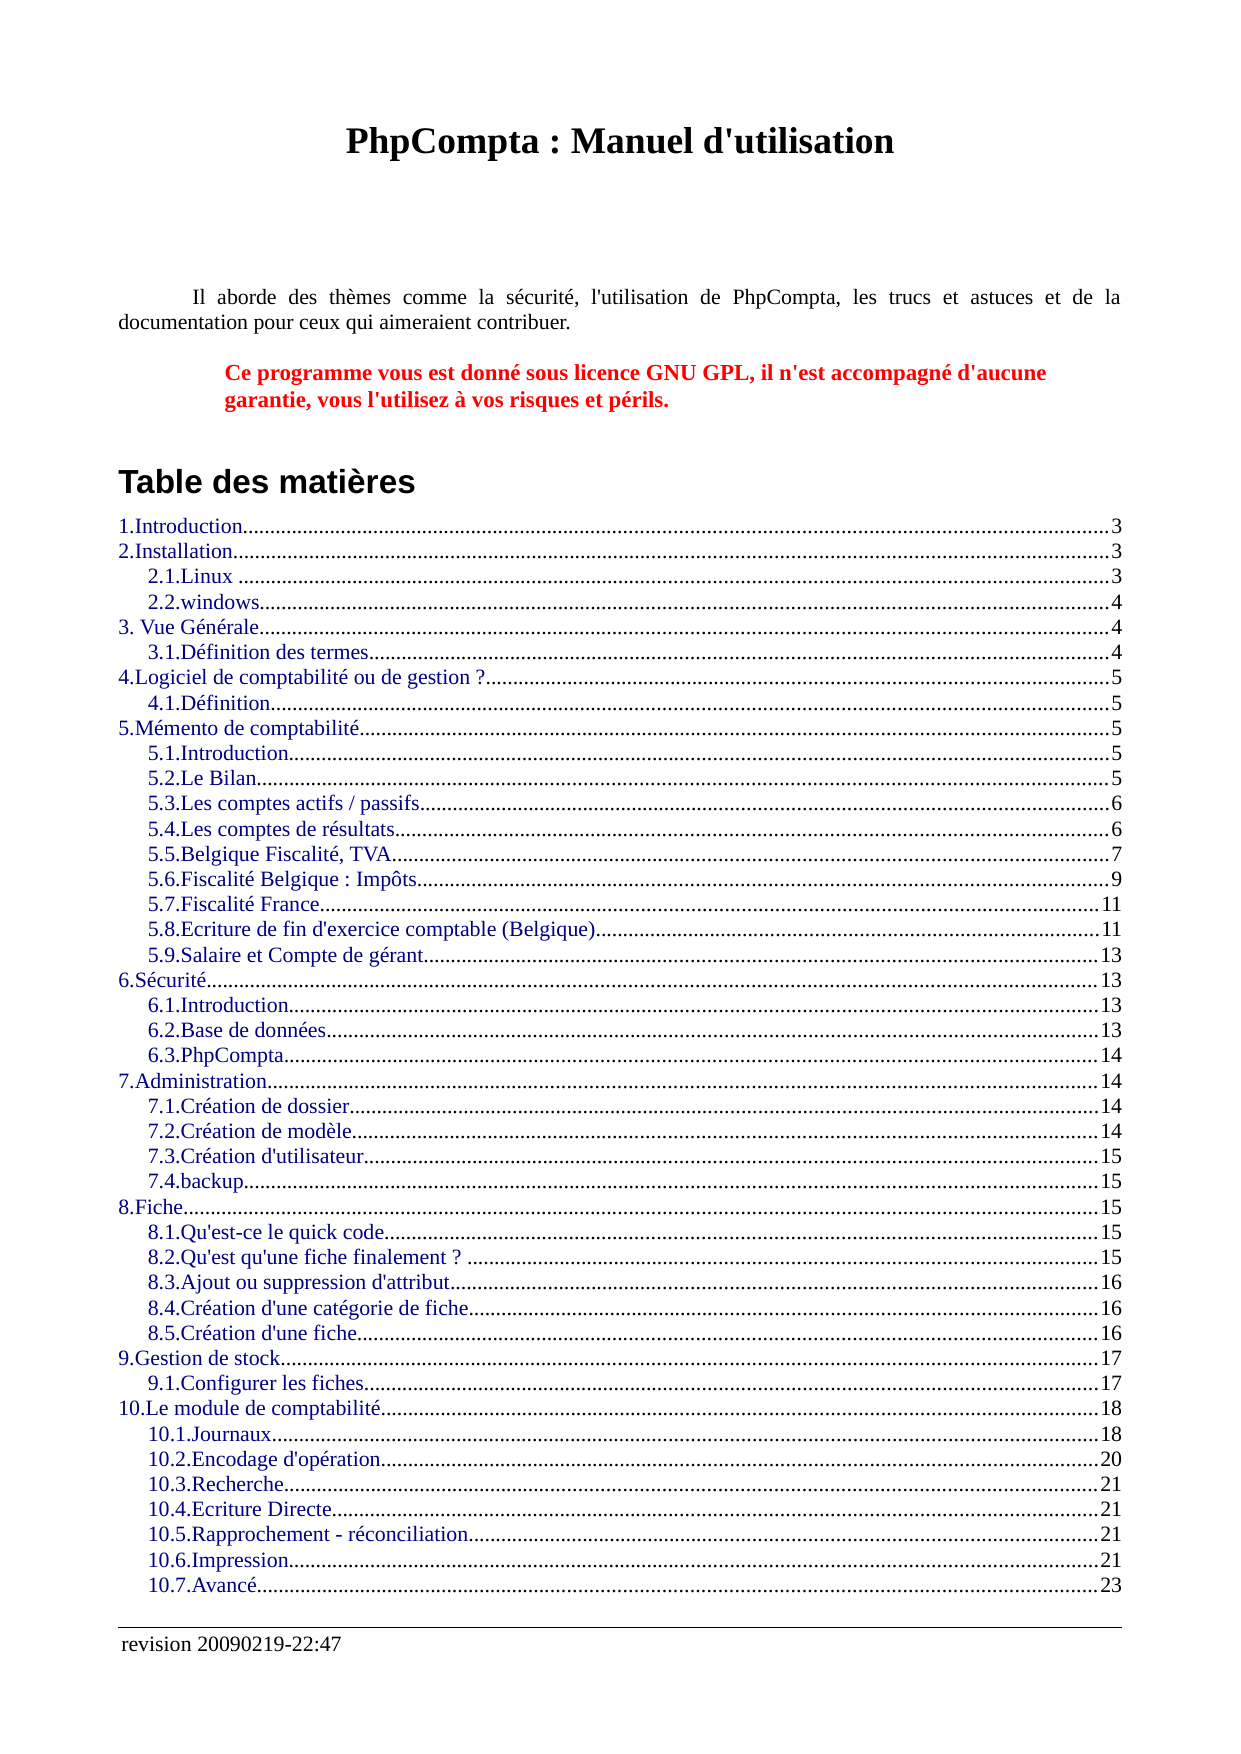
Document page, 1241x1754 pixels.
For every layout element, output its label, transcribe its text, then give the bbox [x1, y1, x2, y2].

text 8.1.Qu'est-ce le quick code 15 [148, 1219, 1122, 1244]
text 10.Le module de comptabilité 18 [118, 1395, 1122, 1421]
text 5.6.Fiscalité Belgique : Impôts 9 [148, 866, 1122, 891]
text 2.2.windows 4 [148, 589, 1122, 614]
text 8.3.Ajout ou suppression d'attribut 16 [148, 1269, 1122, 1294]
text 2.Installation 3 [118, 538, 1122, 563]
text 10.7.Avancé 23 [148, 1572, 1122, 1597]
text 5.3.Les comptes actifs / passifs 6 [148, 790, 1122, 816]
text 5.8.Ecriture de fin d'exercice comptable (Belgique) 11 [148, 916, 1122, 942]
text 3.1.Définition des termes 4 [148, 639, 1122, 664]
text 10.6.Impression 21 [148, 1547, 1122, 1572]
text 10.1.Journaux 18 [148, 1421, 1122, 1446]
text 1.Introduction 3 [118, 513, 1122, 538]
text 9.Gestion de stock 17 [118, 1345, 1122, 1370]
text 8.2.Qu'est qu'une fiche finalement ? 15 [148, 1244, 1122, 1269]
text 6.Sécurité 13 [118, 967, 1122, 992]
subtitle Table des matières [118, 462, 1122, 501]
text 9.1.Configurer les fiches 17 [148, 1370, 1122, 1395]
text 5.5.Belgique Fiscalité, TVA 7 [148, 841, 1122, 866]
text 8.Fiche 15 [118, 1194, 1122, 1219]
text 10.4.Ecriture Directe 21 [148, 1496, 1122, 1521]
text 5.4.Les comptes de résultats 6 [148, 816, 1122, 841]
text 4.1.Définition 5 [148, 689, 1122, 715]
title PhpCompta : Manuel d'utilisation [118, 118, 1122, 161]
text 7.3.Création d'utilisateur 15 [148, 1143, 1122, 1168]
text 5.7.Fiscalité France 11 [148, 891, 1122, 916]
text 3. Vue Générale 4 [118, 614, 1122, 639]
text 7.1.Création de dossier 14 [148, 1093, 1122, 1118]
text 6.3.PhpCompta 14 [148, 1042, 1122, 1068]
text 10.5.Rapprochement - réconciliation 21 [148, 1521, 1122, 1547]
text 2.1.Linux 3 [148, 563, 1122, 589]
text 5.9.Salaire et Compte de gérant 13 [148, 942, 1122, 967]
text Ce programme vous est donné sous licence GNU GPL, il n'est accompagné d'aucune garantie, vous l'utilisez à vos risques et périls. [224, 359, 1122, 412]
text 6.2.Base de données 13 [148, 1017, 1122, 1042]
text 10.2.Encodage d'opération 20 [148, 1446, 1122, 1471]
text 5.2.Le Bilan 5 [148, 765, 1122, 790]
text 5.1.Introduction 5 [148, 740, 1122, 765]
text 7.4.backup 15 [148, 1168, 1122, 1194]
text 4.Logiciel de comptabilité ou de gestion ? 5 [118, 664, 1122, 689]
text 10.3.Recherche 21 [148, 1471, 1122, 1496]
text 7.2.Création de modèle 14 [148, 1118, 1122, 1143]
text 8.4.Création d'une catégorie de fiche 16 [148, 1294, 1122, 1320]
text 8.5.Création d'une fiche 16 [148, 1320, 1122, 1345]
text Il aborde des thèmes comme la sécurité, l'utilisation de PhpCompta, les trucs et astuces et de la documentation pour ceux qui aimeraient contribuer. [118, 284, 1122, 334]
text 6.1.Introduction 13 [148, 992, 1122, 1017]
text 5.Mémento de comptabilité 5 [118, 715, 1122, 740]
text 7.Administration 14 [118, 1068, 1122, 1093]
